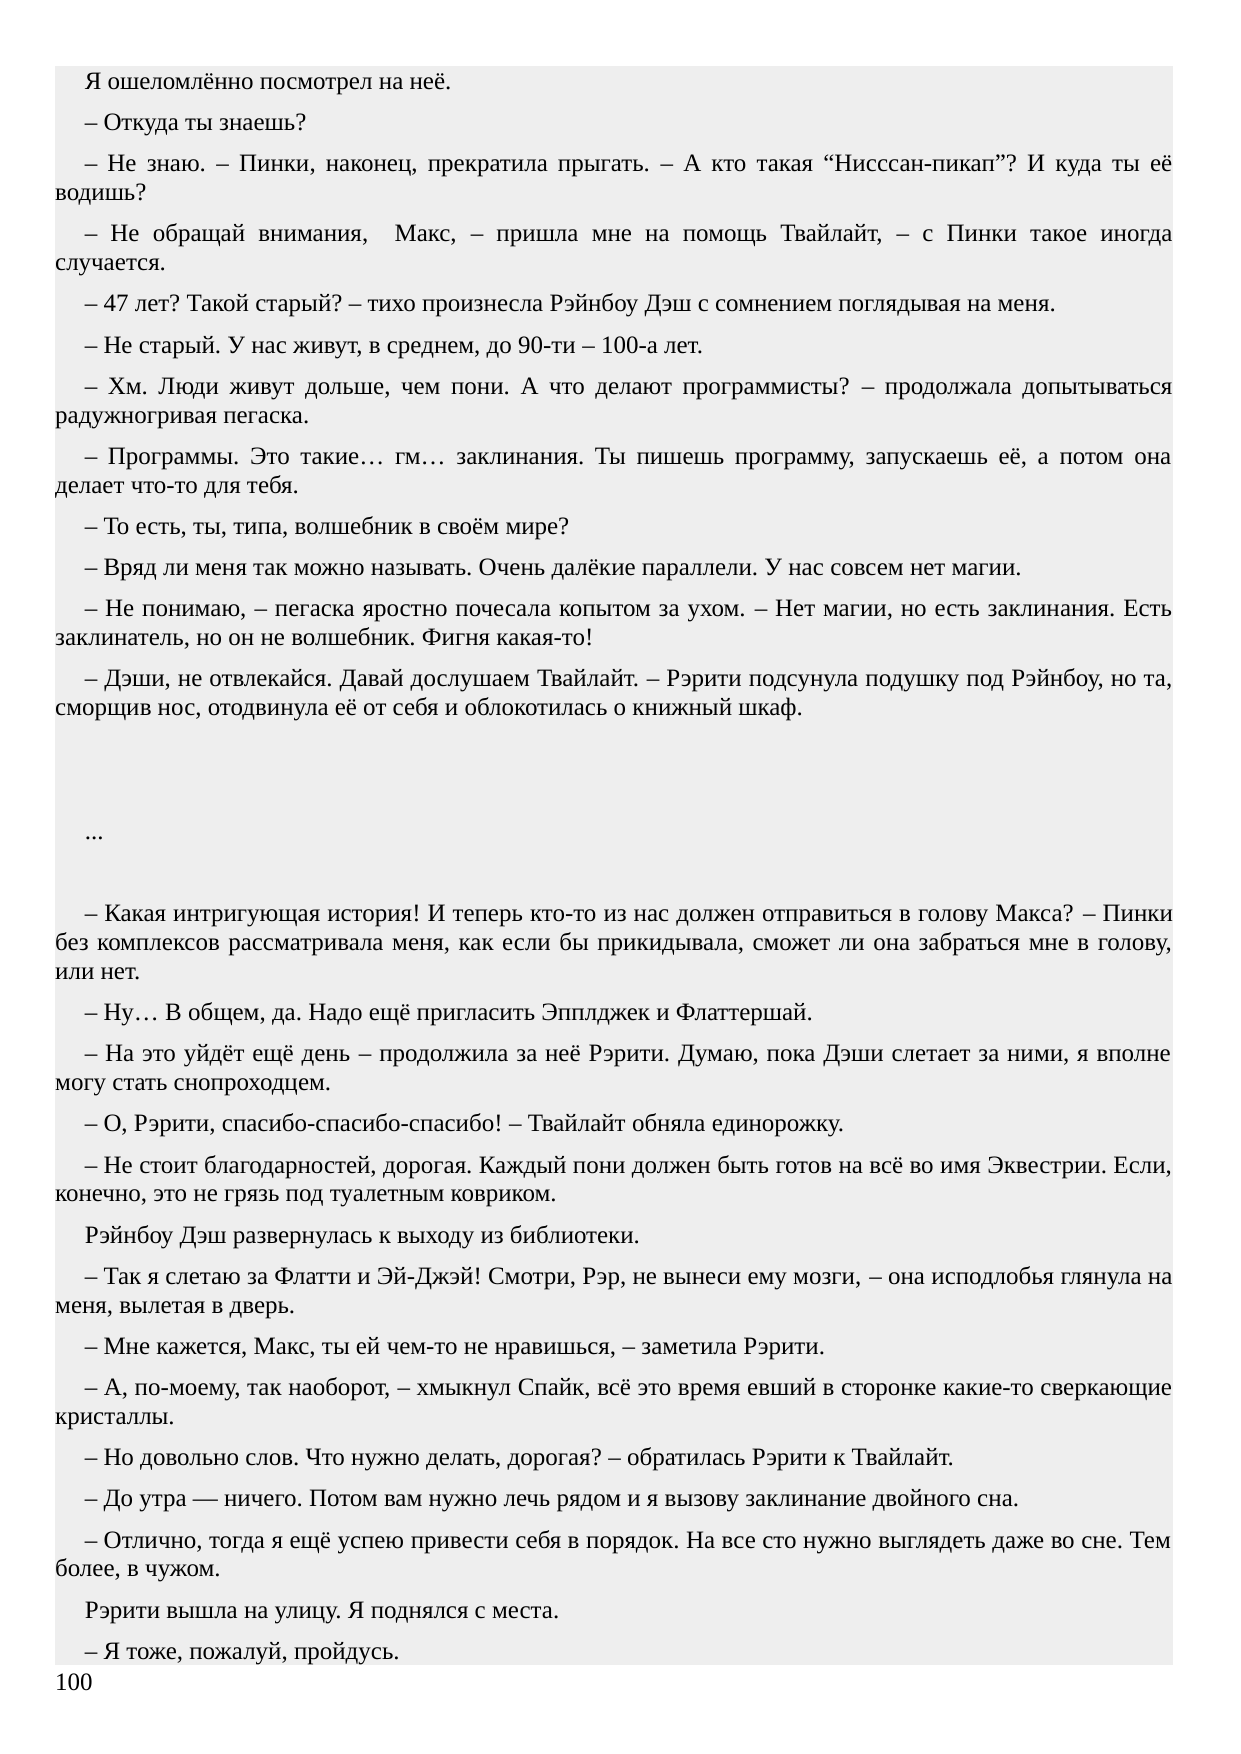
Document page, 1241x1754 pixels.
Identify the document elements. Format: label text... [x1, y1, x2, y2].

text Рэйнбоу Дэш развернулась к выходу из библиотеки. [55, 1220, 1173, 1248]
text – А, по-моему, так наоборот, – хмыкнул Спайк, всё это время евший в сторонке какие-то сверкающие кристаллы. [55, 1372, 1173, 1430]
text – До утра — ничего. Потом вам нужно лечь рядом и я вызову заклинание двойного сна. [55, 1483, 1173, 1512]
text – Не старый. У нас живут, в среднем, до 90-ти – 100-а лет. [55, 330, 1173, 358]
text – Вряд ли меня так можно называть. Очень далёкие параллели. У нас совсем нет магии. [55, 552, 1173, 581]
text – Отлично, тогда я ещё успею привести себя в порядок. На все сто нужно выглядеть даже во сне. Тем более, в чужом. [55, 1525, 1173, 1582]
text – Хм. Люди живут дольше, чем пони. А что делают программисты? – продолжала допытываться радужногривая пегаска. [55, 371, 1173, 428]
text – Не стоит благодарностей, дорогая. Каждый пони должен быть готов на всё во имя Эквестрии. Если, конечно, это не грязь под туалетным ковриком. [55, 1150, 1173, 1207]
text – Программы. Это такие… гм… заклинания. Ты пишешь программу, запускаешь её, а потом она делает что-то для тебя. [55, 441, 1173, 498]
text – То есть, ты, типа, волшебник в своём мире? [55, 511, 1173, 540]
text – Так я слетаю за Флатти и Эй-Джэй! Смотри, Рэр, не вынеси ему мозги, – она исподлобья глянула на меня, вылетая в дверь. [55, 1261, 1173, 1318]
text – Какая интригующая история! И теперь кто-то из нас должен отправиться в голову Макса? – Пинки без комплексов рассматривала меня, как если бы прикидывала, сможет ли она забраться мне в голову, или нет. [55, 898, 1173, 985]
text – Мне кажется, Макс, ты ей чем-то не нравишься, – заметила Рэрити. [55, 1331, 1173, 1360]
text – О, Рэрити, спасибо-спасибо-спасибо! – Твайлайт обняла единорожку. [55, 1108, 1173, 1137]
text – 47 лет? Такой старый? – тихо произнесла Рэйнбоу Дэш с сомнением поглядывая на меня. [55, 288, 1173, 317]
text – На это уйдёт ещё день – продолжила за неё Рэрити. Думаю, пока Дэши слетает за ними, я вполне могу стать снопроходцем. [55, 1038, 1173, 1096]
text – Не знаю. – Пинки, наконец, прекратила прыгать. – А кто такая “Нисссан-пикап”? И куда ты её водишь? [55, 148, 1173, 206]
text Я ошеломлённо посмотрел на неё. [55, 66, 1173, 95]
text – Дэши, не отвлекайся. Давай дослушаем Твайлайт. – Рэрити подсунула подушку под Рэйнбоу, но та, сморщив нос, отодвинула её от себя и облокотилась о книжный шкаф. [55, 663, 1173, 721]
text ... [55, 816, 1173, 845]
text – Но довольно слов. Что нужно делать, дорогая? – обратилась Рэрити к Твайлайт. [55, 1442, 1173, 1471]
text – Не понимаю, – пегаска яростно почесала копытом за ухом. – Нет магии, но есть заклинания. Есть заклинатель, но он не волшебник. Фигня какая-то! [55, 593, 1173, 651]
text – Не обращай внимания, Макс, – пришла мне на помощь Твайлайт, – с Пинки такое иногда случается. [55, 218, 1173, 276]
text – Я тоже, пожалуй, пройдусь. [55, 1636, 1173, 1665]
text – Ну… В общем, да. Надо ещё пригласить Эпплджек и Флаттершай. [55, 997, 1173, 1026]
text Рэрити вышла на улицу. Я поднялся с места. [55, 1595, 1173, 1623]
text – Откуда ты знаешь? [55, 107, 1173, 136]
